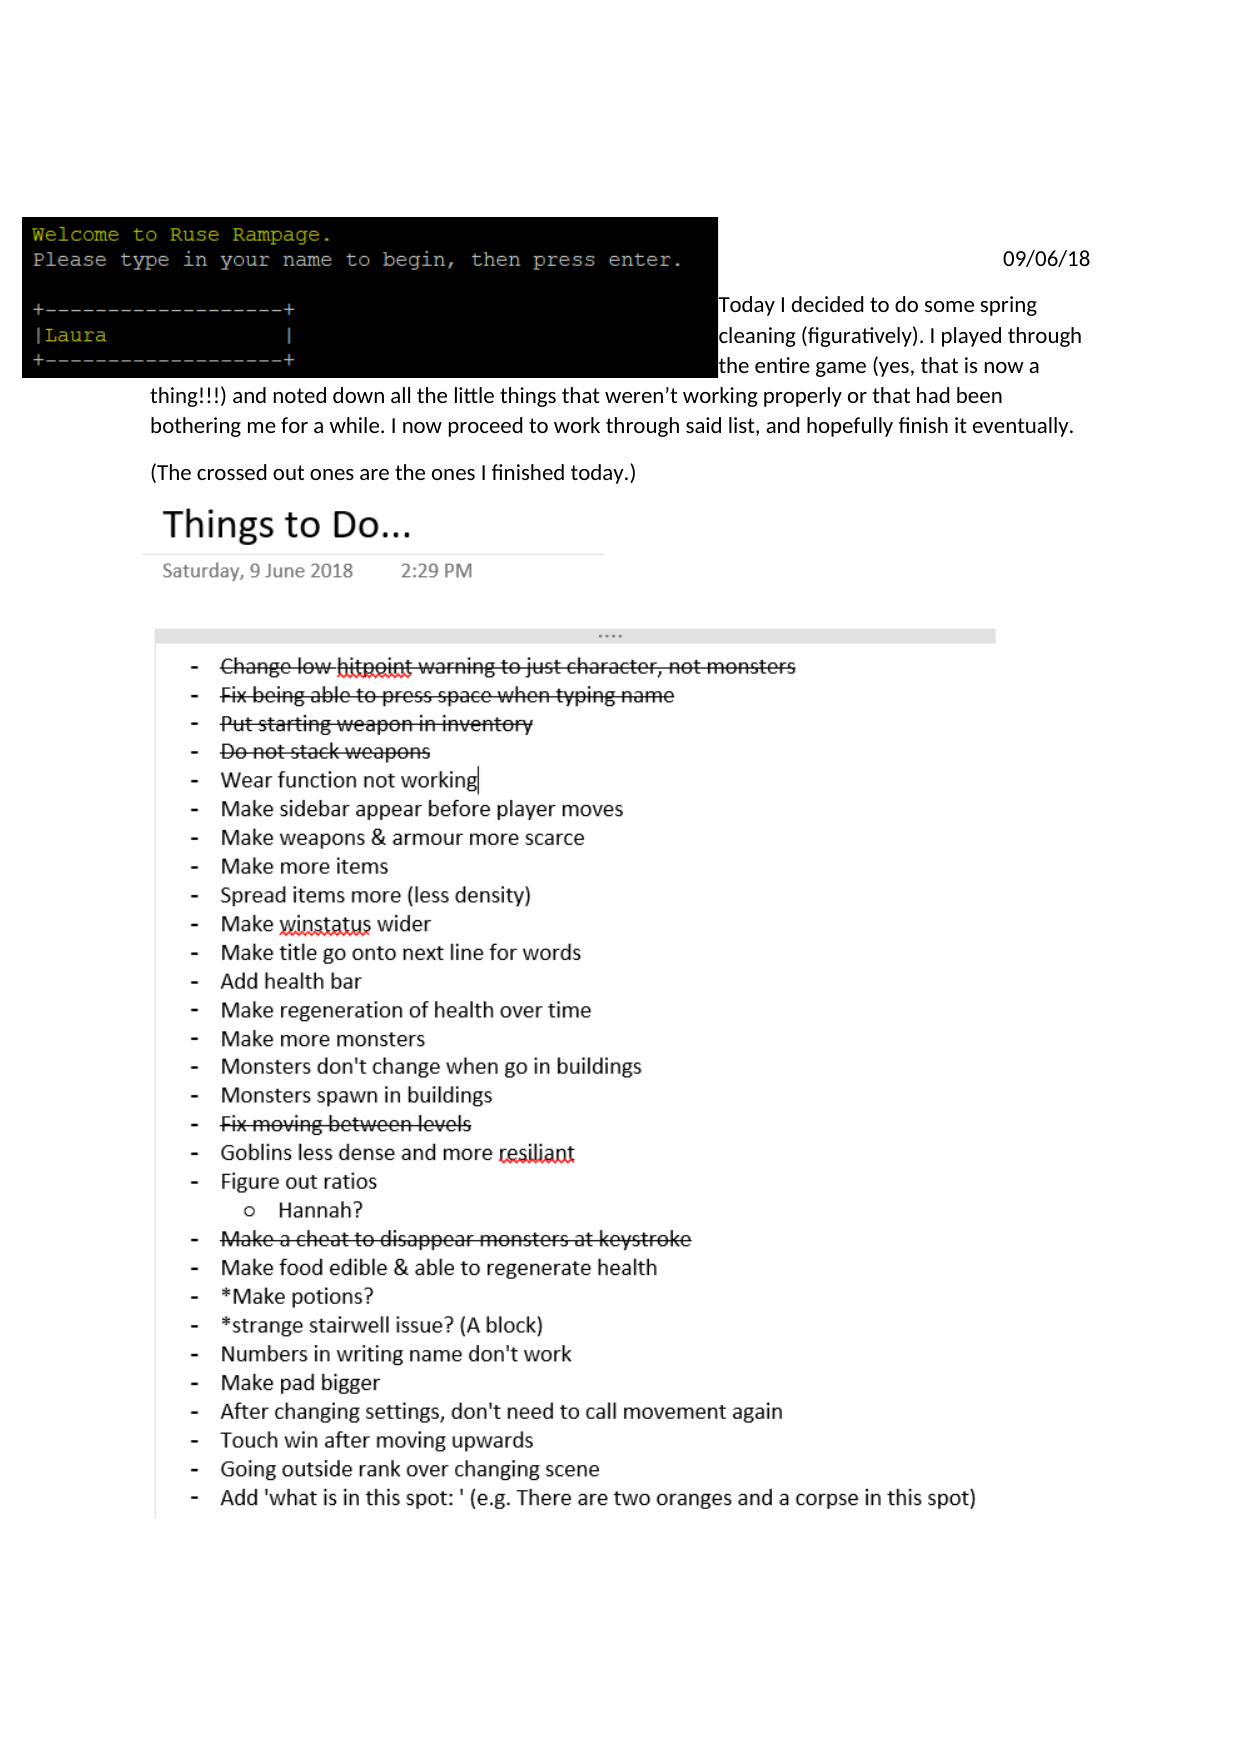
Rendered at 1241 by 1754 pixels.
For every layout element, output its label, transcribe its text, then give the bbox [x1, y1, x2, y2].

picture [22, 217, 719, 378]
picture [142, 505, 996, 1519]
text 09/06/18 [719, 244, 1090, 272]
text Today I decided to do some spring cleaning (figuratively). I played through the entire game (yes, that is now a thing!!!) and noted down all the little things that weren’t working properly or that had been bothering me for a while. I now proceed to work through said list, and hopefully finish it eventually. [150, 291, 1090, 439]
text (The crossed out ones are the ones I finished today.) [150, 458, 1090, 486]
